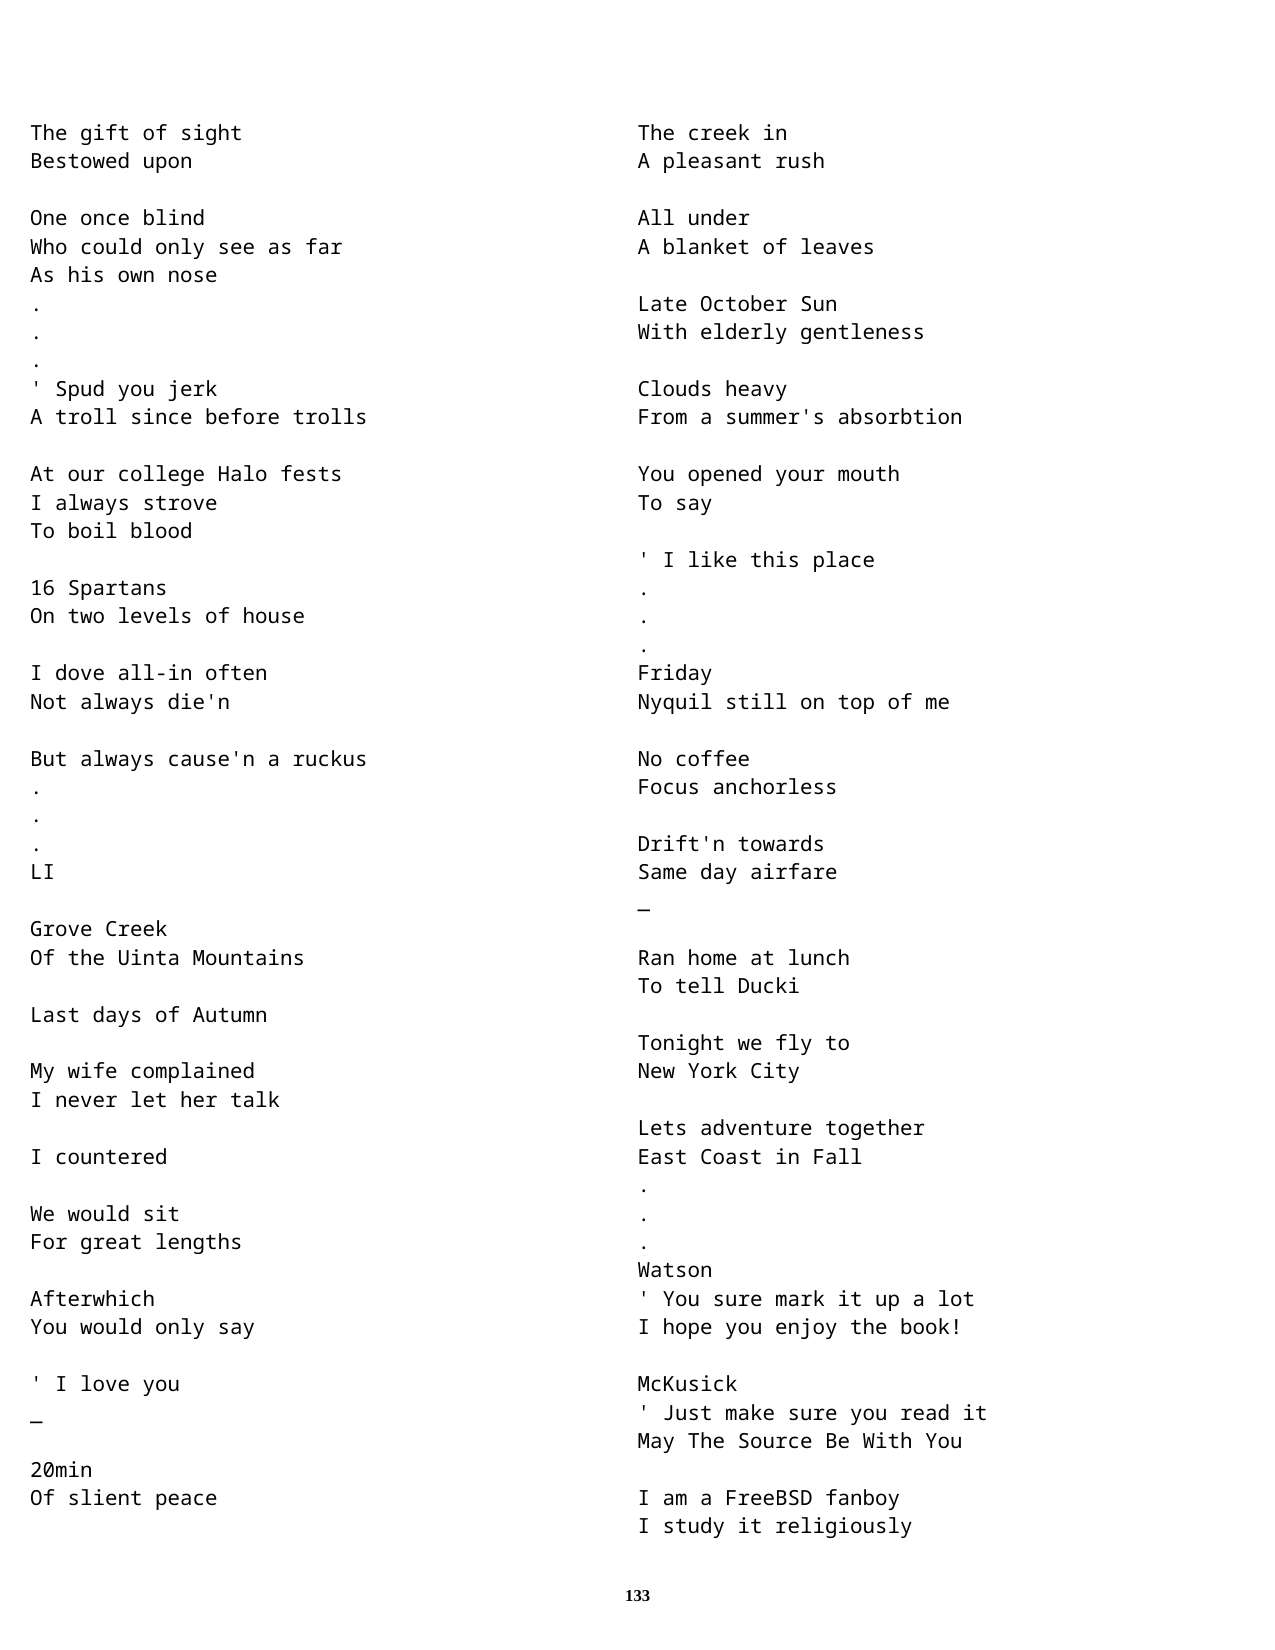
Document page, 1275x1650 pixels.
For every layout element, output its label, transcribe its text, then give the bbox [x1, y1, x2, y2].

text We would sit [30, 1199, 637, 1227]
text The gift of sight [30, 118, 637, 147]
text On two levels of house [30, 602, 637, 630]
text ' I like this place [637, 545, 1245, 573]
text . [637, 1227, 1245, 1256]
text LI [30, 857, 637, 886]
text Ran home at lunch [637, 943, 1245, 971]
text New York City [637, 1057, 1245, 1085]
text To tell Ducki [637, 971, 1245, 1000]
text _ [30, 1398, 637, 1426]
text My wife complained [30, 1057, 637, 1085]
text . [637, 573, 1245, 602]
text . [30, 289, 637, 317]
text With elderly gentleness [637, 317, 1245, 346]
text ' Just make sure you read it [637, 1398, 1245, 1426]
text ' You sure mark it up a lot [637, 1284, 1245, 1312]
text Late October Sun [637, 289, 1245, 317]
text Last days of Autumn [30, 1000, 637, 1028]
text 20min [30, 1455, 637, 1483]
text Same day airfare [637, 857, 1245, 886]
text To say [637, 488, 1245, 516]
text Afterwhich [30, 1284, 637, 1312]
text Friday [637, 658, 1245, 687]
text Watson [637, 1256, 1245, 1284]
text Nyquil still on top of me [637, 687, 1245, 715]
text Of slient peace [30, 1483, 637, 1512]
text I never let her talk [30, 1085, 637, 1113]
text Bestowed upon [30, 147, 637, 175]
text Focus anchorless [637, 772, 1245, 801]
text At our college Halo fests [30, 459, 637, 488]
text Not always die'n [30, 687, 637, 715]
text For great lengths [30, 1227, 637, 1256]
text 16 Spartans [30, 573, 637, 602]
text ' I love you [30, 1369, 637, 1398]
text McKusick [637, 1369, 1245, 1398]
text . [30, 801, 637, 829]
text . [30, 829, 637, 857]
text From a summer's absorbtion [637, 402, 1245, 431]
text Clouds heavy [637, 374, 1245, 402]
text I study it religiously [637, 1512, 1245, 1540]
text . [637, 630, 1245, 658]
text Tonight we fly to [637, 1028, 1245, 1057]
text To boil blood [30, 516, 637, 545]
text . [637, 602, 1245, 630]
text All under [637, 203, 1245, 232]
text May The Source Be With You [637, 1426, 1245, 1455]
text . [637, 1199, 1245, 1227]
text The creek in [637, 118, 1245, 147]
text Of the Uinta Mountains [30, 943, 637, 971]
text . [30, 772, 637, 801]
text Drift'n towards [637, 829, 1245, 857]
text No coffee [637, 744, 1245, 772]
text Grove Creek [30, 914, 637, 943]
text I dove all-in often [30, 658, 637, 687]
text . [30, 317, 637, 346]
text ' Spud you jerk [30, 374, 637, 402]
text A blanket of leaves [637, 232, 1245, 260]
text I countered [30, 1142, 637, 1170]
text _ [637, 886, 1245, 914]
text You opened your mouth [637, 459, 1245, 488]
text . [30, 346, 637, 374]
text I always strove [30, 488, 637, 516]
text A pleasant rush [637, 147, 1245, 175]
text Who could only see as far [30, 232, 637, 260]
text I am a FreeBSD fanboy [637, 1483, 1245, 1512]
text Lets adventure together [637, 1113, 1245, 1142]
text One once blind [30, 203, 637, 232]
text A troll since before trolls [30, 402, 637, 431]
text I hope you enjoy the book! [637, 1312, 1245, 1341]
text As his own nose [30, 260, 637, 289]
text East Coast in Fall [637, 1142, 1245, 1170]
text . [637, 1170, 1245, 1199]
text But always cause'n a ruckus [30, 744, 637, 772]
text You would only say [30, 1312, 637, 1341]
